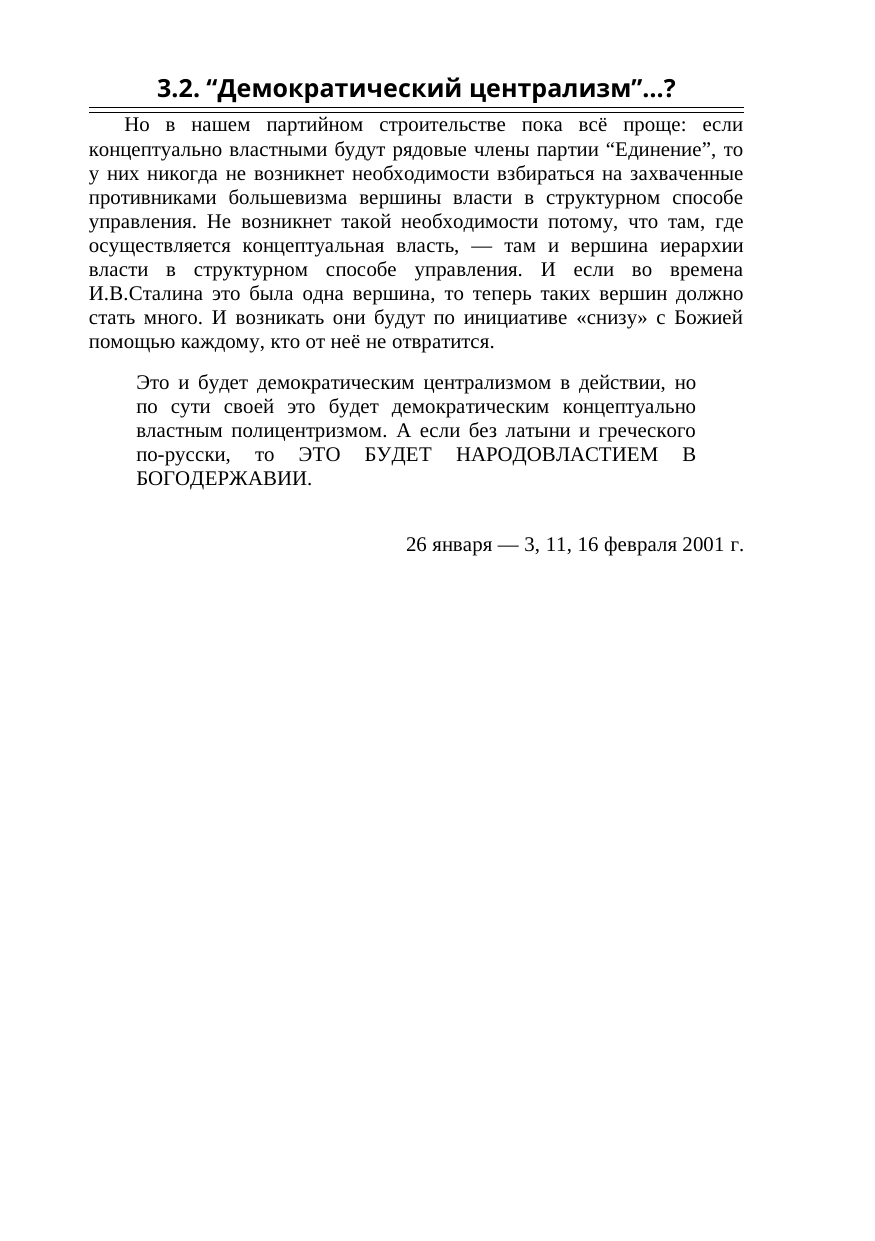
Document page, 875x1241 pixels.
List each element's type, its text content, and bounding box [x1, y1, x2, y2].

text 26 января — 3, 11, 16 февраля 2001 г. [89, 532, 744, 556]
text Это и будет демократическим централизмом в действии, но по сути своей это будет демократическим концептуально властным полицентризмом. А если без латыни и греческого по-русски, то ЭТО БУДЕТ НАРОДОВЛАСТИЕМ В БОГОДЕРЖАВИИ. [136, 369, 697, 490]
text Но в нашем партийном строительстве пока всё проще: если концептуально властными будут рядовые члены партии “Единение”, то у них никогда не возникнет необходимости взбираться на захваченные противниками большевизма вершины власти в структурном способе управления. Не возникнет такой необходимости потому, что там, где осуществляется концептуальная власть, — там и вершина иерархии власти в структурном способе управления. И если во времена И.В.Сталина это была одна вершина, то теперь таких вершин должно стать много. И возникать они будут по инициативе «снизу» с Божией помощью каждому, кто от неё не отвратится. [89, 113, 744, 353]
